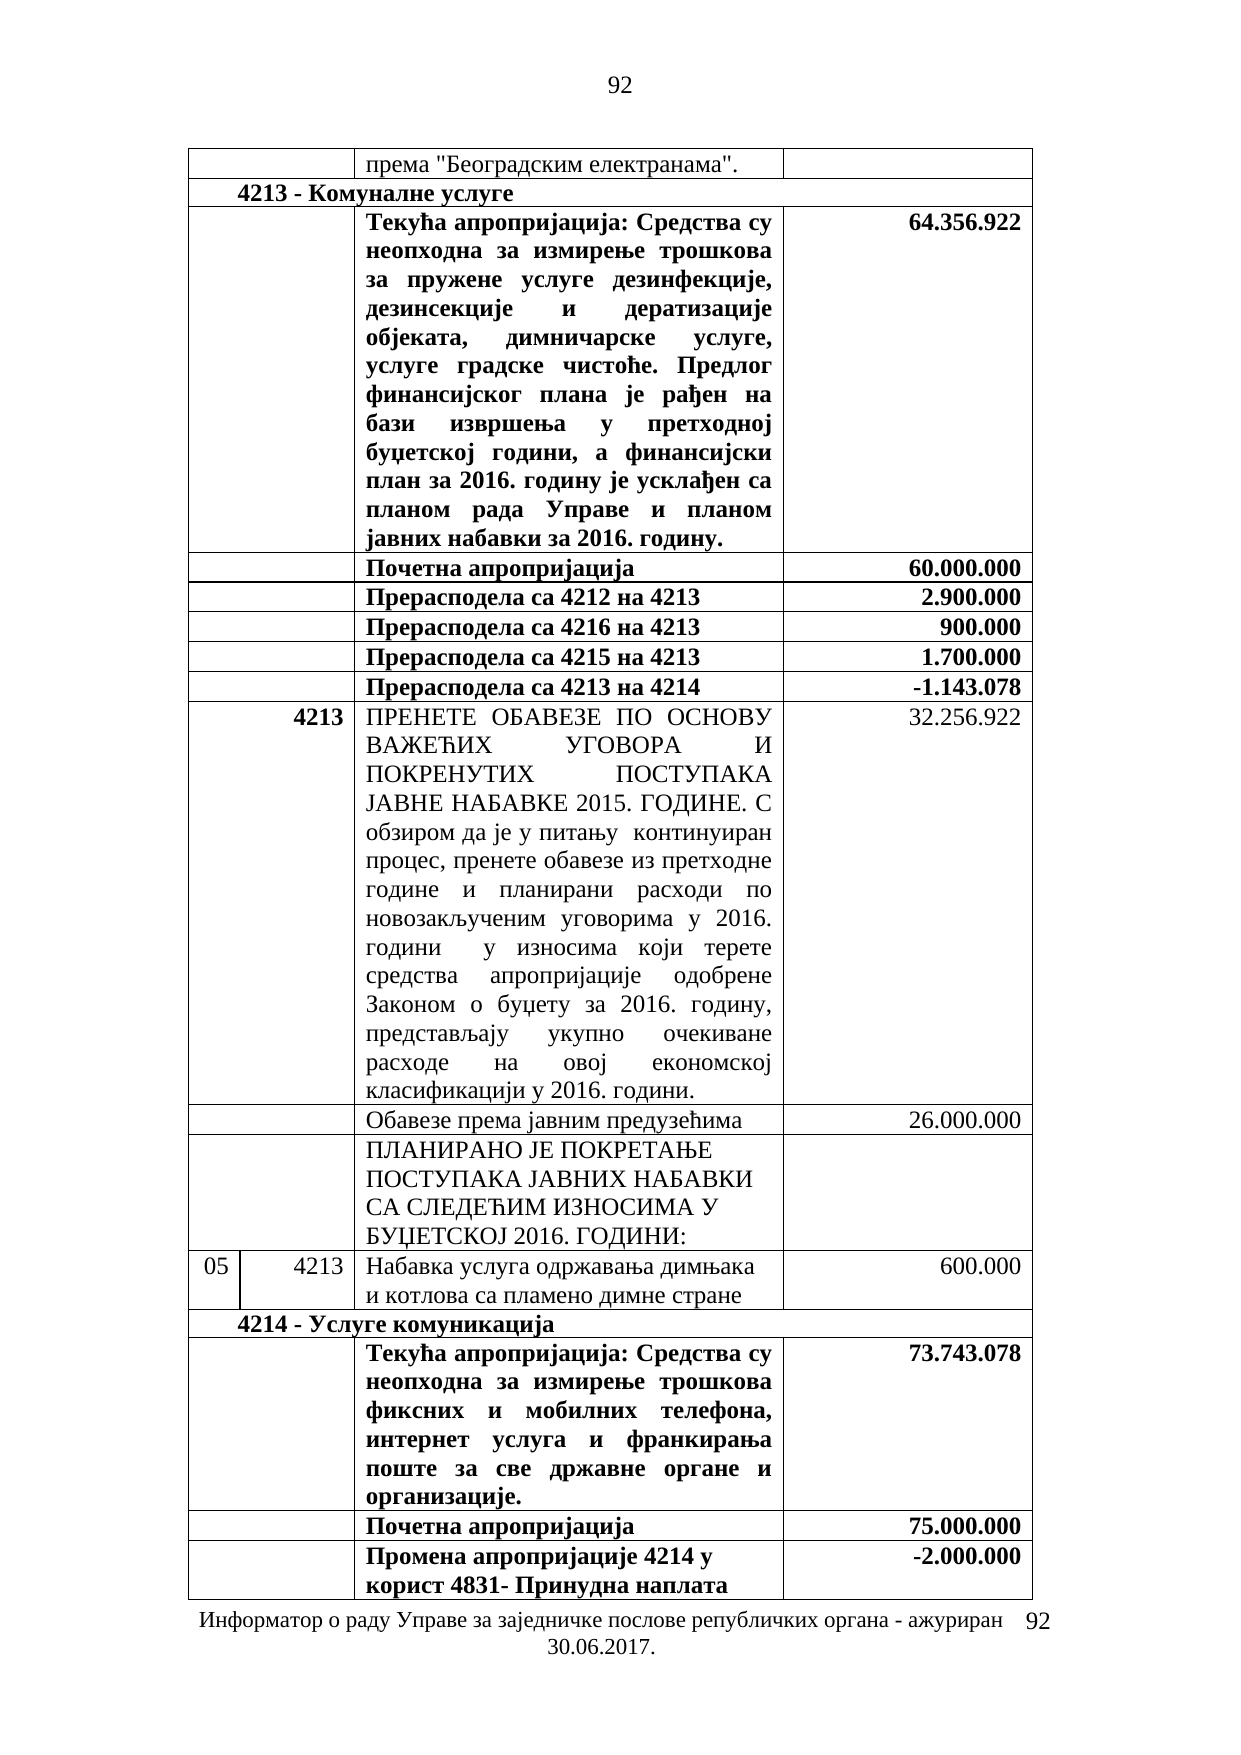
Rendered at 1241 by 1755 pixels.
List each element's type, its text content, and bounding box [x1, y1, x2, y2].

table_cell 4213 [189, 702, 354, 1104]
table_cell Почетна апропријација [355, 1511, 783, 1540]
table_cell [1033, 1510, 1074, 1540]
table_cell [189, 612, 354, 641]
table_cell [189, 642, 354, 671]
table_cell [1033, 581, 1074, 611]
table_cell [784, 149, 1032, 177]
table_cell [189, 672, 354, 701]
table_cell [189, 1541, 354, 1598]
table_cell 4213 [241, 1251, 354, 1308]
table_cell [1033, 552, 1074, 581]
table_cell -1.143.078 [784, 672, 1032, 701]
table_cell [1033, 178, 1074, 206]
table_cell 26.000.000 [784, 1105, 1032, 1134]
table_cell ПЛАНИРАНО ЈЕ ПОКРЕТАЊЕ ПОСТУПАКА ЈАВНИХ НАБАВКИ СА СЛЕДЕЋИМ ИЗНОСИМА У БУЏЕТСКОЈ 2016. ГОДИНИ: [355, 1135, 783, 1250]
table_cell [1033, 1250, 1074, 1308]
table_cell [189, 1338, 354, 1510]
table_cell Прерасподела са 4216 на 4213 [355, 612, 783, 641]
table_cell Прерасподела са 4213 на 4214 [355, 672, 783, 701]
table_cell 05 [189, 1251, 239, 1308]
table_cell 60.000.000 [784, 553, 1032, 581]
table_cell 4214 - Услуге комуникација [189, 1310, 1032, 1337]
table_cell 900.000 [784, 612, 1032, 641]
table_cell Текућа апропријација: Средства су неопходна за измирење трошкова фиксних и мобилних телефона, интернет услуга и франкирања поште за све државне органе и организације. [355, 1338, 783, 1510]
table_cell [1033, 671, 1074, 701]
table_cell 2.900.000 [784, 583, 1032, 611]
table_cell [1033, 1134, 1074, 1250]
table_cell [189, 207, 354, 552]
table_cell -2.000.000 [784, 1541, 1032, 1598]
table_cell 1.700.000 [784, 642, 1032, 671]
table_cell [189, 553, 354, 581]
table_cell [1033, 1337, 1074, 1510]
table_cell [1033, 641, 1074, 671]
table_cell 600.000 [784, 1251, 1032, 1308]
table_cell Почетна апропријација [355, 553, 783, 581]
table_cell 64.356.922 [784, 207, 1032, 552]
table_cell [189, 1135, 354, 1250]
table_cell [784, 1135, 1032, 1250]
table_cell [1033, 701, 1074, 1104]
table_cell [1033, 1309, 1074, 1337]
table_cell [1033, 1540, 1074, 1598]
table_cell 75.000.000 [784, 1511, 1032, 1540]
table_cell [1033, 1104, 1074, 1134]
table_cell Текућа апропријација: Средства су неопходна за измирење трошкова за пружене услуге дезинфекције, дезинсекције и дератизације објеката, димничарске услуге, услуге градске чистоће. Предлог финансијског плана је рађен на бази извршења у претходној буџетској години, а финансијски план за 2016. годину је усклађен са планом рада Управе и планом јавних набавки за 2016. годину. [355, 207, 783, 552]
table_cell према "Београдским електранама". [355, 149, 783, 177]
table_cell ПРЕНЕТЕ ОБАВЕЗЕ ПО ОСНОВУ ВАЖЕЋИХ УГОВОРА И ПОКРЕНУТИХ ПОСТУПАКА ЈАВНЕ НАБАВКЕ 2015. ГОДИНЕ. С обзиром да је у питању континуиран процес, пренете обавезе из претходне године и планирани расходи по новозакљученим уговорима у 2016. години у износима који терете средства апропријације одобрене Законом о буџету за 2016. годину, представљају укупно очекиване расходе на овој економској класификацији у 2016. години. [355, 702, 783, 1104]
table_cell 4213 - Комуналне услуге [189, 179, 1032, 206]
table_cell 73.743.078 [784, 1338, 1032, 1510]
table_cell Прерасподела са 4212 на 4213 [355, 583, 783, 611]
table_cell 32.256.922 [784, 702, 1032, 1104]
table_cell [189, 1105, 354, 1134]
table_cell [189, 149, 354, 177]
table_cell Обавезе према јавним предузећима [355, 1105, 783, 1134]
table_cell [189, 583, 354, 611]
table_cell [1033, 206, 1074, 552]
table_cell [189, 1511, 354, 1540]
table_cell Промена апропријације 4214 у корист 4831- Принудна наплата [355, 1541, 783, 1598]
table_cell [1033, 611, 1074, 641]
table_cell Прерасподела са 4215 на 4213 [355, 642, 783, 671]
table_cell Набавка услуга одржавања димњака и котлова са пламено димне стране [355, 1251, 783, 1308]
table_cell [1033, 148, 1074, 177]
